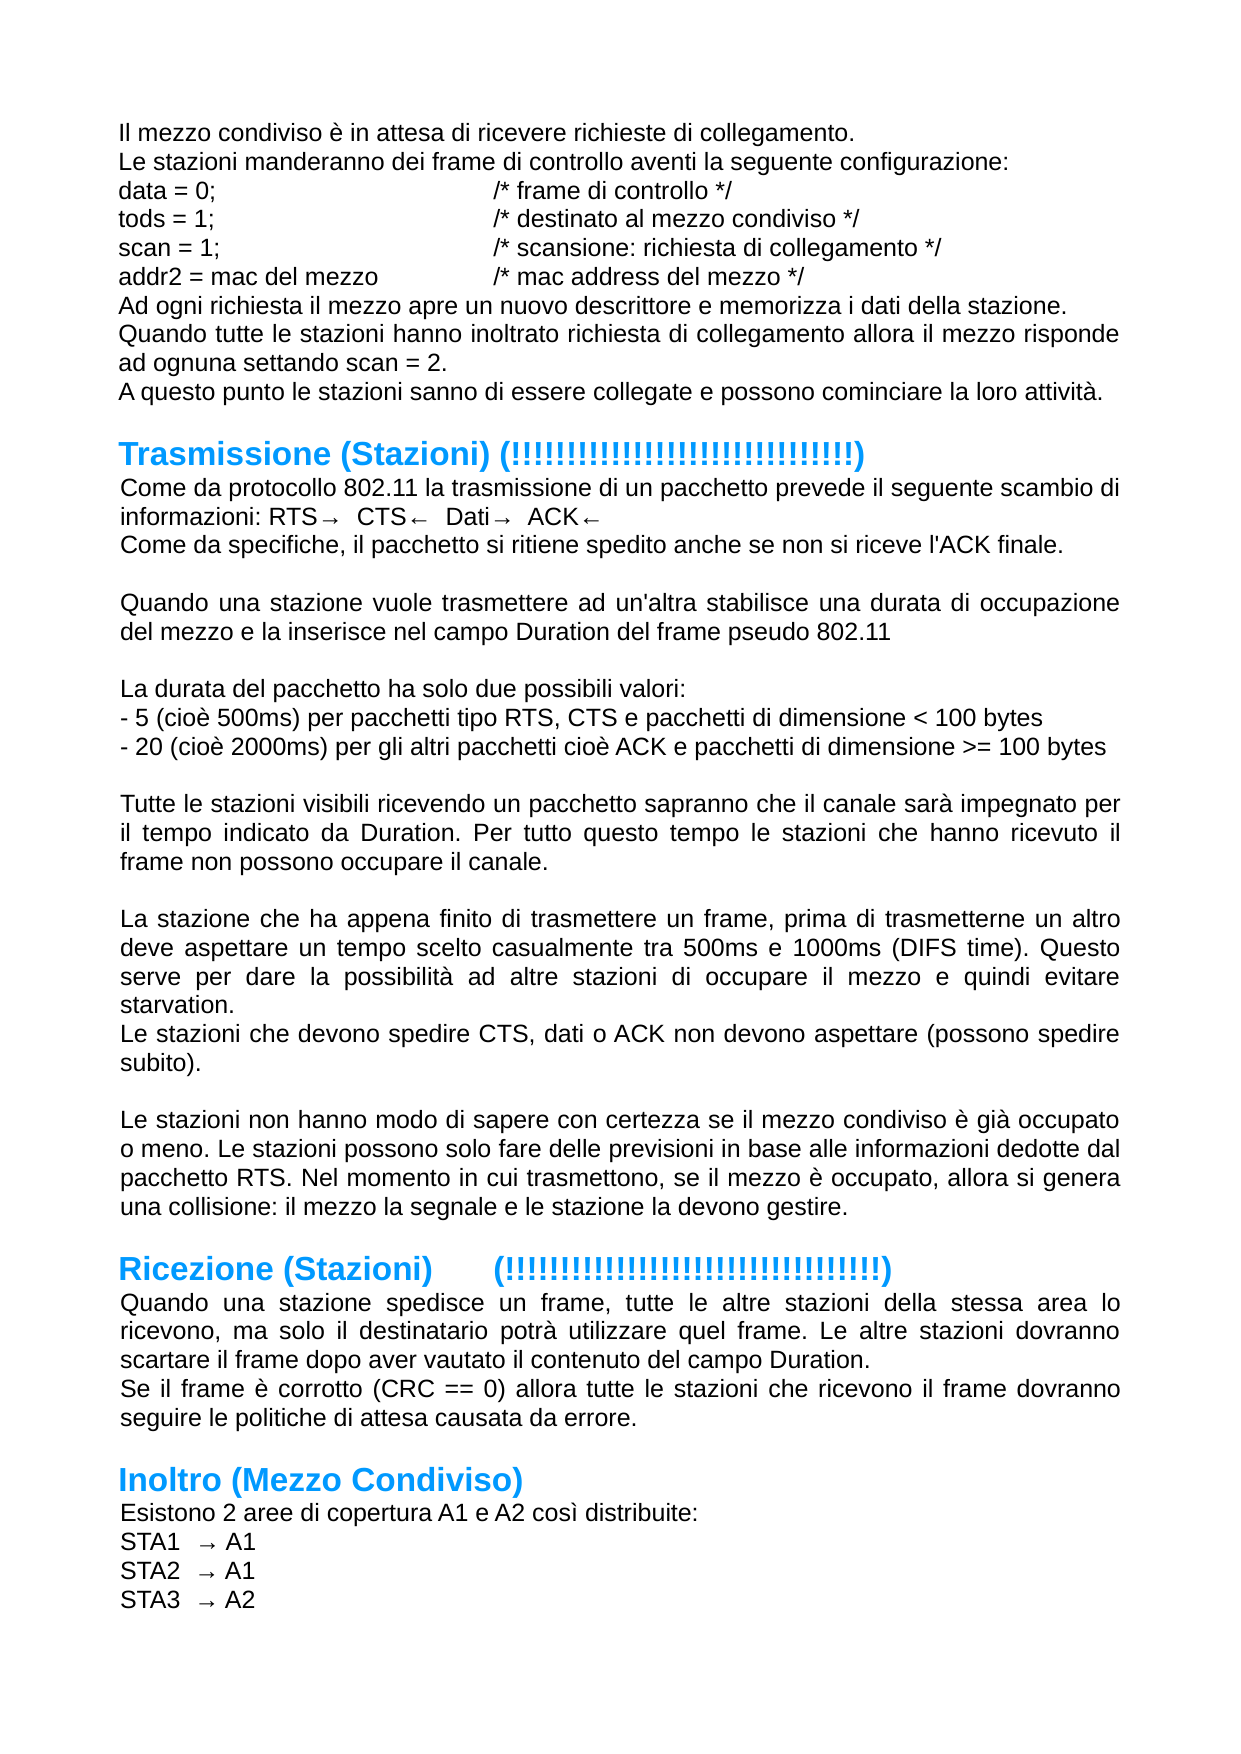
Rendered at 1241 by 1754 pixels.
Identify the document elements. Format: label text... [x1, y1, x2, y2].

text Le stazioni manderanno dei frame di controllo aventi la seguente configurazione: [118, 147, 1122, 176]
text scan = 1; /* scansione: richiesta di collegamento */ [118, 233, 1122, 262]
text A questo punto le stazioni sanno di essere collegate e possono cominciare la loro attività. [118, 377, 1122, 406]
text data = 0; /* frame di controllo */ [118, 176, 1122, 204]
text Le stazioni non hanno modo di sapere con certezza se il mezzo condiviso è già occupato o meno. Le stazioni possono solo fare delle previsioni in base alle informazioni dedotte dal pacchetto RTS. Nel momento in cui trasmettono, se il mezzo è occupato, allora si genera una collisione: il mezzo la segnale e le stazione la devono gestire. [120, 1105, 1122, 1220]
text tods = 1; /* destinato al mezzo condiviso */ [118, 204, 1122, 233]
text La durata del pacchetto ha solo due possibili valori: [120, 674, 1122, 703]
text STA1 → A1 [120, 1527, 1122, 1556]
text Come da specifiche, il pacchetto si ritiene spedito anche se non si riceve l'ACK finale. [120, 530, 1122, 559]
text Quando una stazione vuole trasmettere ad un'altra stabilisce una durata di occupazione del mezzo e la inserisce nel campo Duration del frame pseudo 802.11 [120, 588, 1122, 645]
text Esistono 2 aree di copertura A1 e A2 così distribuite: [120, 1498, 1122, 1527]
text - 5 (cioè 500ms) per pacchetti tipo RTS, CTS e pacchetti di dimensione < 100 bytes [120, 703, 1122, 732]
text - 20 (cioè 2000ms) per gli altri pacchetti cioè ACK e pacchetti di dimensione >= 100 bytes [120, 732, 1122, 760]
text Come da protocollo 802.11 la trasmissione di un pacchetto prevede il seguente scambio di informazioni: RTS→ CTS← Dati→ ACK← [120, 473, 1122, 530]
text Ad ogni richiesta il mezzo apre un nuovo descrittore e memorizza i dati della stazione. [118, 291, 1122, 319]
text Quando una stazione spedisce un frame, tutte le altre stazioni della stessa area lo ricevono, ma solo il destinatario potrà utilizzare quel frame. Le altre stazioni dovranno scartare il frame dopo aver vautato il contenuto del campo Duration. [120, 1287, 1122, 1374]
text Trasmissione (Stazioni) (!!!!!!!!!!!!!!!!!!!!!!!!!!!!!!!) [118, 434, 1122, 473]
text Le stazioni che devono spedire CTS, dati o ACK non devono aspettare (possono spedire subito). [120, 1019, 1122, 1077]
text Ricezione (Stazioni) (!!!!!!!!!!!!!!!!!!!!!!!!!!!!!!!!!!) [118, 1249, 1122, 1287]
text Quando tutte le stazioni hanno inoltrato richiesta di collegamento allora il mezzo risponde ad ognuna settando scan = 2. [118, 319, 1122, 377]
text Se il frame è corrotto (CRC == 0) allora tutte le stazioni che ricevono il frame dovranno seguire le politiche di attesa causata da errore. [120, 1374, 1122, 1431]
text La stazione che ha appena finito di trasmettere un frame, prima di trasmetterne un altro deve aspettare un tempo scelto casualmente tra 500ms e 1000ms (DIFS time). Questo serve per dare la possibilità ad altre stazioni di occupare il mezzo e quindi evitare starvation. [120, 904, 1122, 1019]
text STA3 → A2 [120, 1585, 1122, 1613]
text addr2 = mac del mezzo /* mac address del mezzo */ [118, 262, 1122, 291]
text Il mezzo condiviso è in attesa di ricevere richieste di collegamento. [118, 118, 1122, 147]
text Inoltro (Mezzo Condiviso) [118, 1460, 1122, 1498]
text Tutte le stazioni visibili ricevendo un pacchetto sapranno che il canale sarà impegnato per il tempo indicato da Duration. Per tutto questo tempo le stazioni che hanno ricevuto il frame non possono occupare il canale. [120, 789, 1122, 875]
text STA2 → A1 [120, 1556, 1122, 1585]
